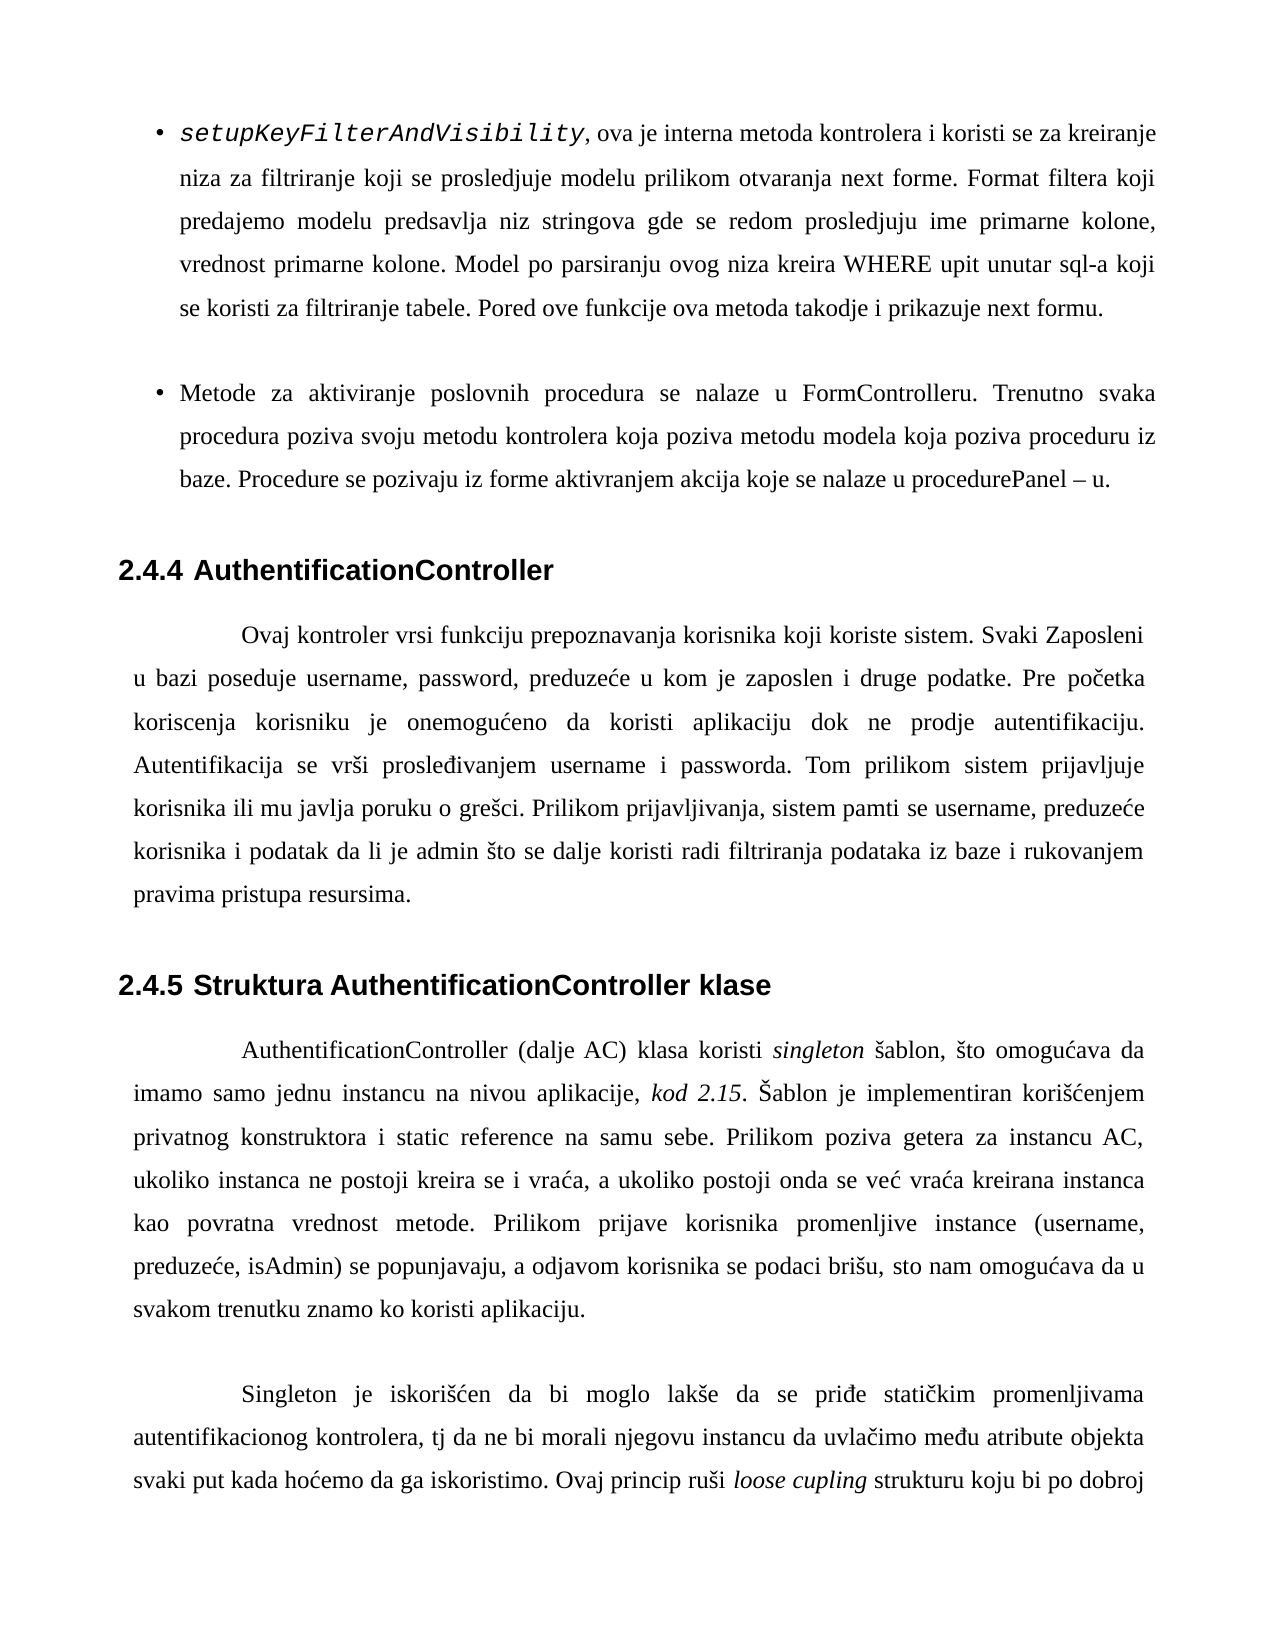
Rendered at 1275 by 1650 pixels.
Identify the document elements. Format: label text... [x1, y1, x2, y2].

subtitle AuthentificationController [118, 553, 1157, 587]
text Singleton je iskorišćen da bi moglo lakše da se priđe statičkim promenljivama autentifikacionog kontrolera, tj da ne bi morali njegovu instancu da uvlačimo među atribute objekta svaki put kada hoćemo da ga iskoristimo. Ovaj princip ruši loose cupling strukturu koju bi po dobroj [133, 1379, 1145, 1494]
list Metode za aktiviranje poslovnih procedura se nalaze u FormControlleru. Trenutno svaka procedura poziva svoju metodu kontrolera koja poziva metodu modela koja poziva proceduru iz baze. Procedure se pozivaju iz forme aktivranjem akcija koje se nalaze u procedurePanel – u. [156, 378, 1157, 493]
subtitle Struktura AuthentificationController klase [118, 968, 1157, 1002]
text Ovaj kontroler vrsi funkciju prepoznavanja korisnika koji koriste sistem. Svaki Zaposleni u bazi poseduje username, password, preduzeće u kom je zaposlen i druge podatke. Pre početka koriscenja korisniku je onemogućeno da koristi aplikaciju dok ne prodje autentifikaciju. Autentifikacija se vrši prosleđivanjem username i passworda. Tom prilikom sistem prijavljuje korisnika ili mu javlja poruku o grešci. Prilikom prijavljivanja, sistem pamti se username, preduzeće korisnika i podatak da li je admin što se dalje koristi radi filtriranja podataka iz baze i rukovanjem pravima pristupa resursima. [133, 620, 1145, 908]
text AuthentificationController (dalje AC) klasa koristi singleton šablon, što omogućava da imamo samo jednu instancu na nivou aplikacije, kod 2.15. Šablon je implementiran korišćenjem privatnog konstruktora i static reference na samu sebe. Prilikom poziva getera za instancu AC, ukoliko instanca ne postoji kreira se i vraća, a ukoliko postoji onda se već vraća kreirana instanca kao povratna vrednost metode. Prilikom prijave korisnika promenljive instance (username, preduzeće, isAdmin) se popunjavaju, a odjavom korisnika se podaci brišu, sto nam omogućava da u svakom trenutku znamo ko koristi aplikaciju. [133, 1035, 1145, 1323]
list setupKeyFilterAndVisibility, ova je interna metoda kontrolera i koristi se za kreiranje niza za filtriranje koji se prosledjuje modelu prilikom otvaranja next forme. Format filtera koji predajemo modelu predsavlja niz stringova gde se redom prosledjuju ime primarne kolone, vrednost primarne kolone. Model po parsiranju ovog niza kreira WHERE upit unutar sql-a koji se koristi za filtriranje tabele. Pored ove funkcije ova metoda takodje i prikazuje next formu. [156, 118, 1157, 321]
